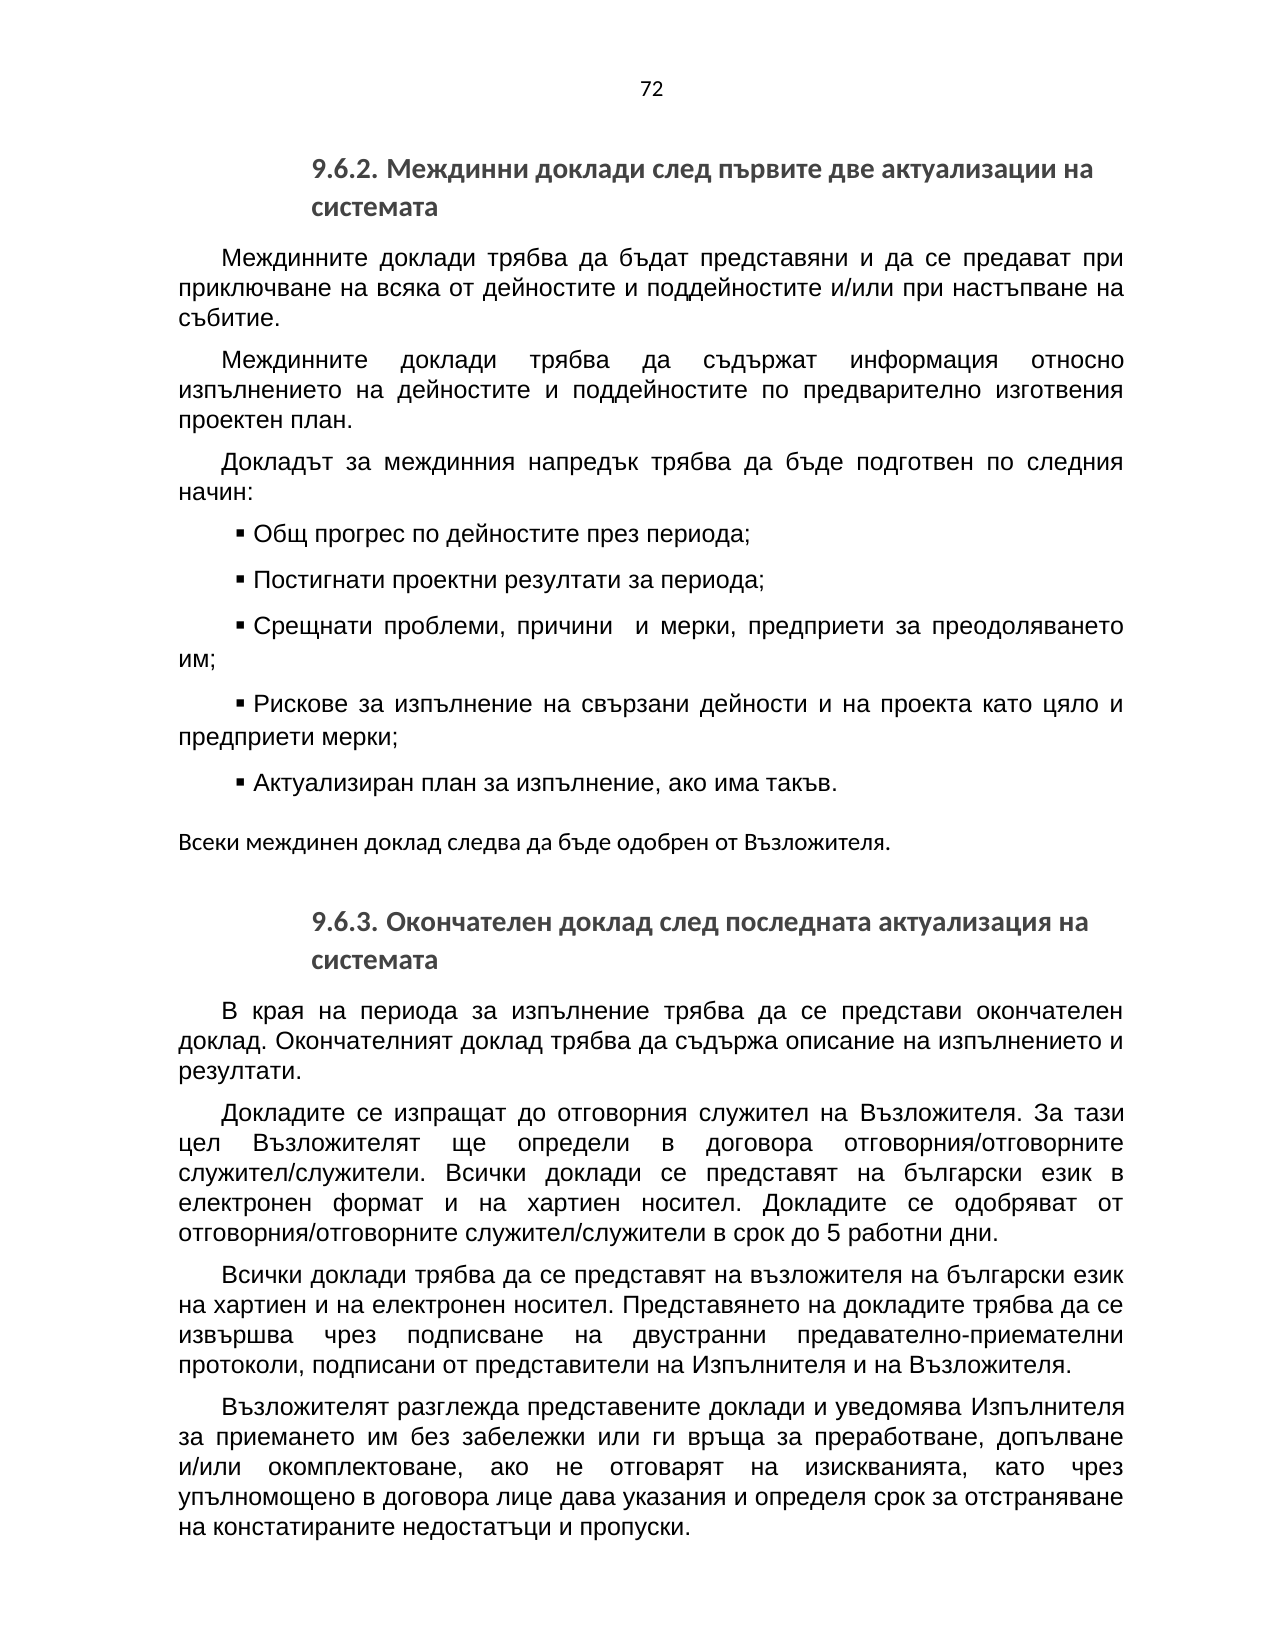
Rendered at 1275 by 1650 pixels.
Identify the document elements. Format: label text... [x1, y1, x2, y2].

text Докладът за междинния напредък трябва да бъде подготвен по следния начин: [178, 447, 1125, 506]
list Рискове за изпълнение на свързани дейности и на проекта като цяло и предприети мерки; [178, 689, 1125, 751]
text Всеки междинен доклад следва да бъде одобрен от възложителя. [178, 826, 1125, 857]
text Междинните доклади трябва да съдържат информация относно изпълнението на дейностите и поддейностите по предварително изготвения проектен план. [178, 345, 1125, 433]
list Постигнати проектни резултати за периода; [178, 565, 1125, 594]
subtitle Окончателен доклад след последната актуализация на системата [311, 903, 1125, 977]
text Докладите се изпращат до отговорния служител на възложителя. За тази цел възложителят ще определи в договора отговорния/отговорните служител/служители. Всички доклади се представят на български език в електронен формат и на хартиен носител. Докладите се одобряват от отговорния/отговорните служител/служители в срок до 5 работни дни. [178, 1098, 1125, 1246]
list Срещнати проблеми, причини и мерки, предприети за преодоляването им; [178, 611, 1125, 672]
list Общ прогрес по дейностите през периода; [178, 519, 1125, 548]
text Възложителят разглежда представените доклади и уведомява изпълнителя за приемането им без забележки или ги връща за преработване, допълване и/или окомплектоване, ако не отговарят на изискванията, като чрез упълномощено в договора лице дава указания и определя срок за отстраняване на констатираните недостатъци и пропуски. [178, 1392, 1125, 1541]
text Всички доклади трябва да се представят на възложителя на български език на хартиен и на електронен носител. Представянето на докладите трябва да се извършва чрез подписване на двустранни предавателно-приемателни протоколи, подписани от представители на изпълнителя и на възложителя. [178, 1260, 1125, 1378]
text Междинните доклади трябва да бъдат представяни и да се предават при приключване на всяка от дейностите и поддейностите и/или при настъпване на събитие. [178, 243, 1125, 331]
text В края на периода за изпълнение трябва да се представи окончателен доклад. Окончателният доклад трябва да съдържа описание на изпълнението и резултати. [178, 996, 1125, 1084]
subtitle Междинни доклади след първите две актуализации на системата [311, 150, 1125, 224]
list Актуализиран план за изпълнение, ако има такъв. [178, 768, 1125, 797]
